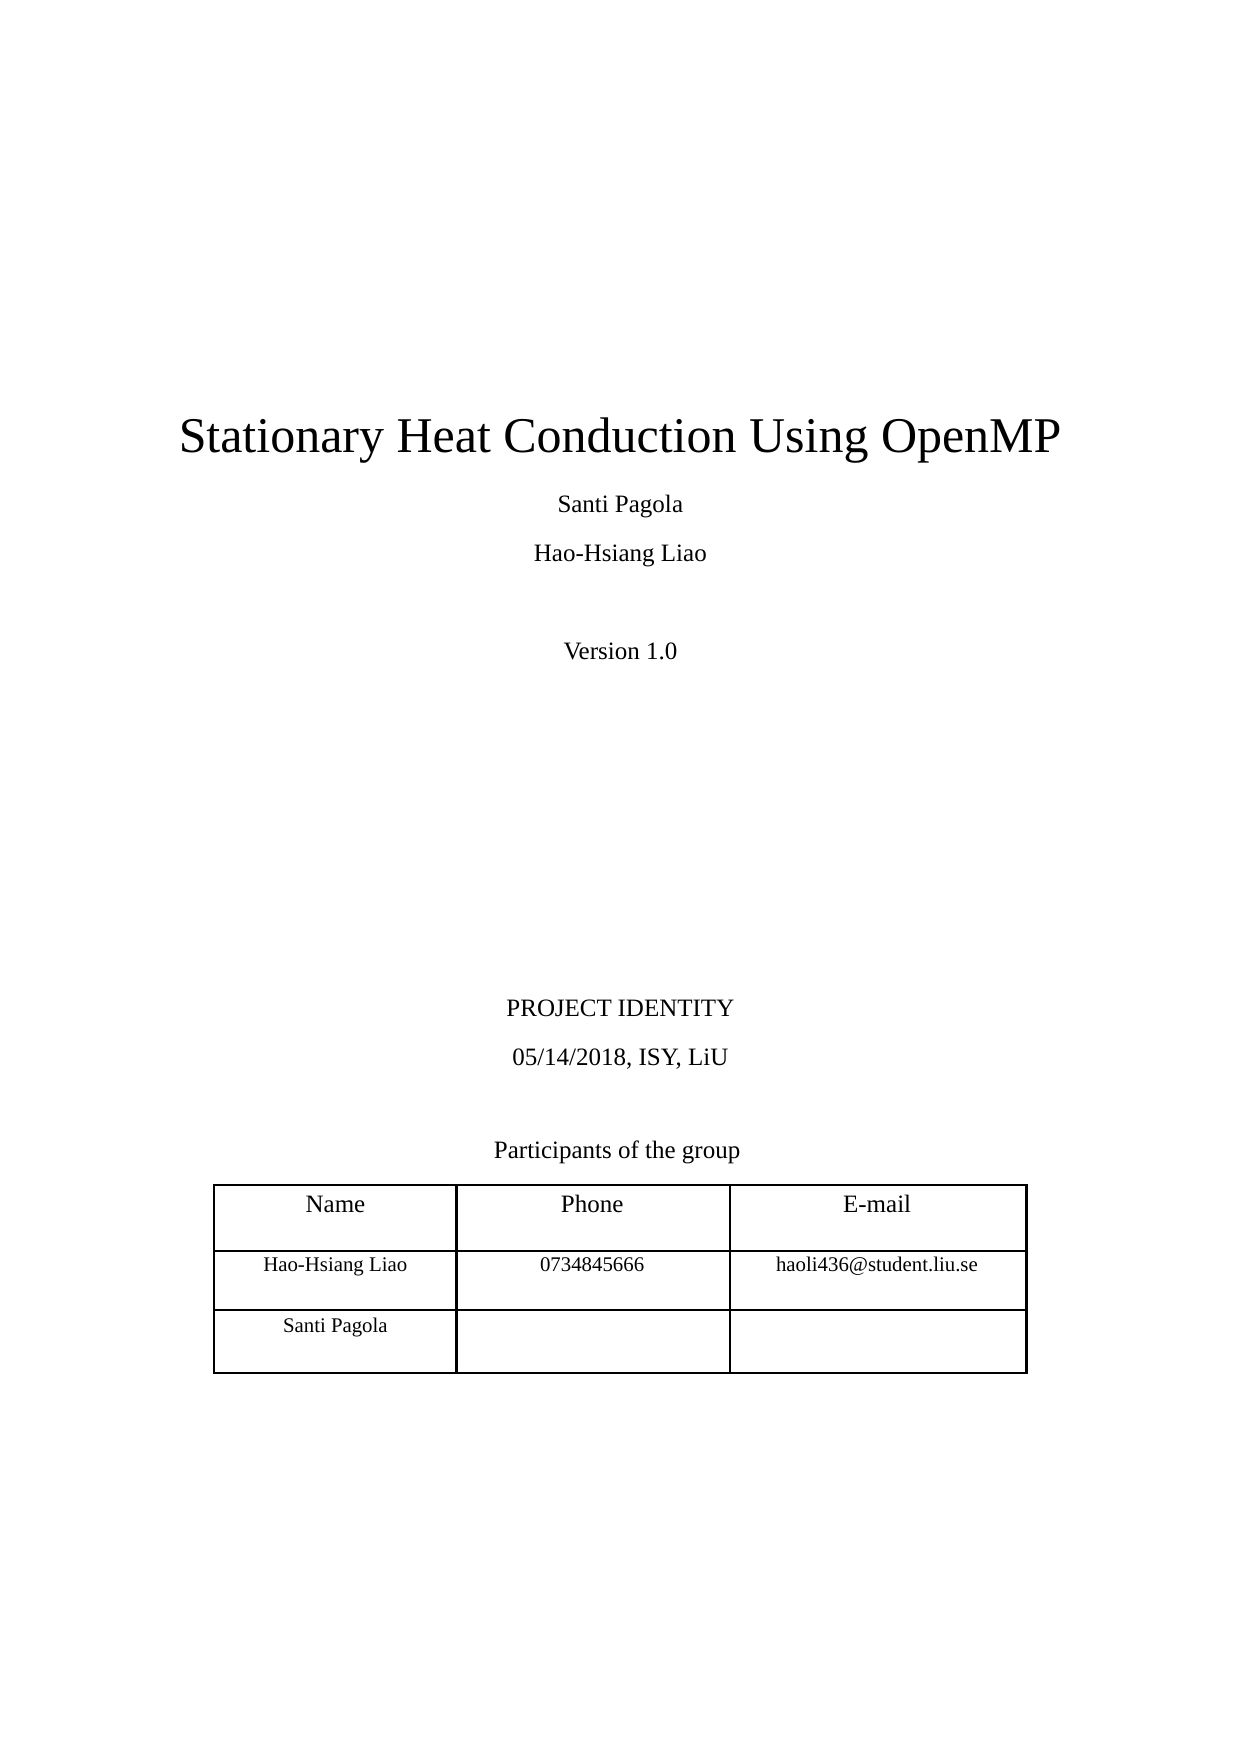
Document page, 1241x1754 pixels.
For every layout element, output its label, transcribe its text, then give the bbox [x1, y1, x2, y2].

table_header Name [215, 1186, 455, 1250]
table_cell haoli436@student.liu.se [731, 1252, 1025, 1308]
text Participants of the group [118, 1135, 1122, 1163]
table_cell Santi Pagola [215, 1311, 455, 1372]
text PROJECT IDENTITY [118, 993, 1122, 1022]
text Hao-Hsiang Liao [118, 538, 1122, 567]
table_cell Hao-Hsiang Liao [215, 1252, 455, 1308]
text Version 1.0 [118, 636, 1122, 665]
text 05/14/2018, ISY, LiU [118, 1042, 1122, 1071]
table_cell [458, 1311, 729, 1372]
table_cell 0734845666 [458, 1252, 729, 1308]
text Stationary Heat Conduction Using OpenMP [118, 406, 1122, 463]
text Santi Pagola [118, 489, 1122, 518]
table_cell [731, 1311, 1025, 1372]
table_header E-mail [731, 1186, 1025, 1250]
table_header Phone [458, 1186, 729, 1250]
